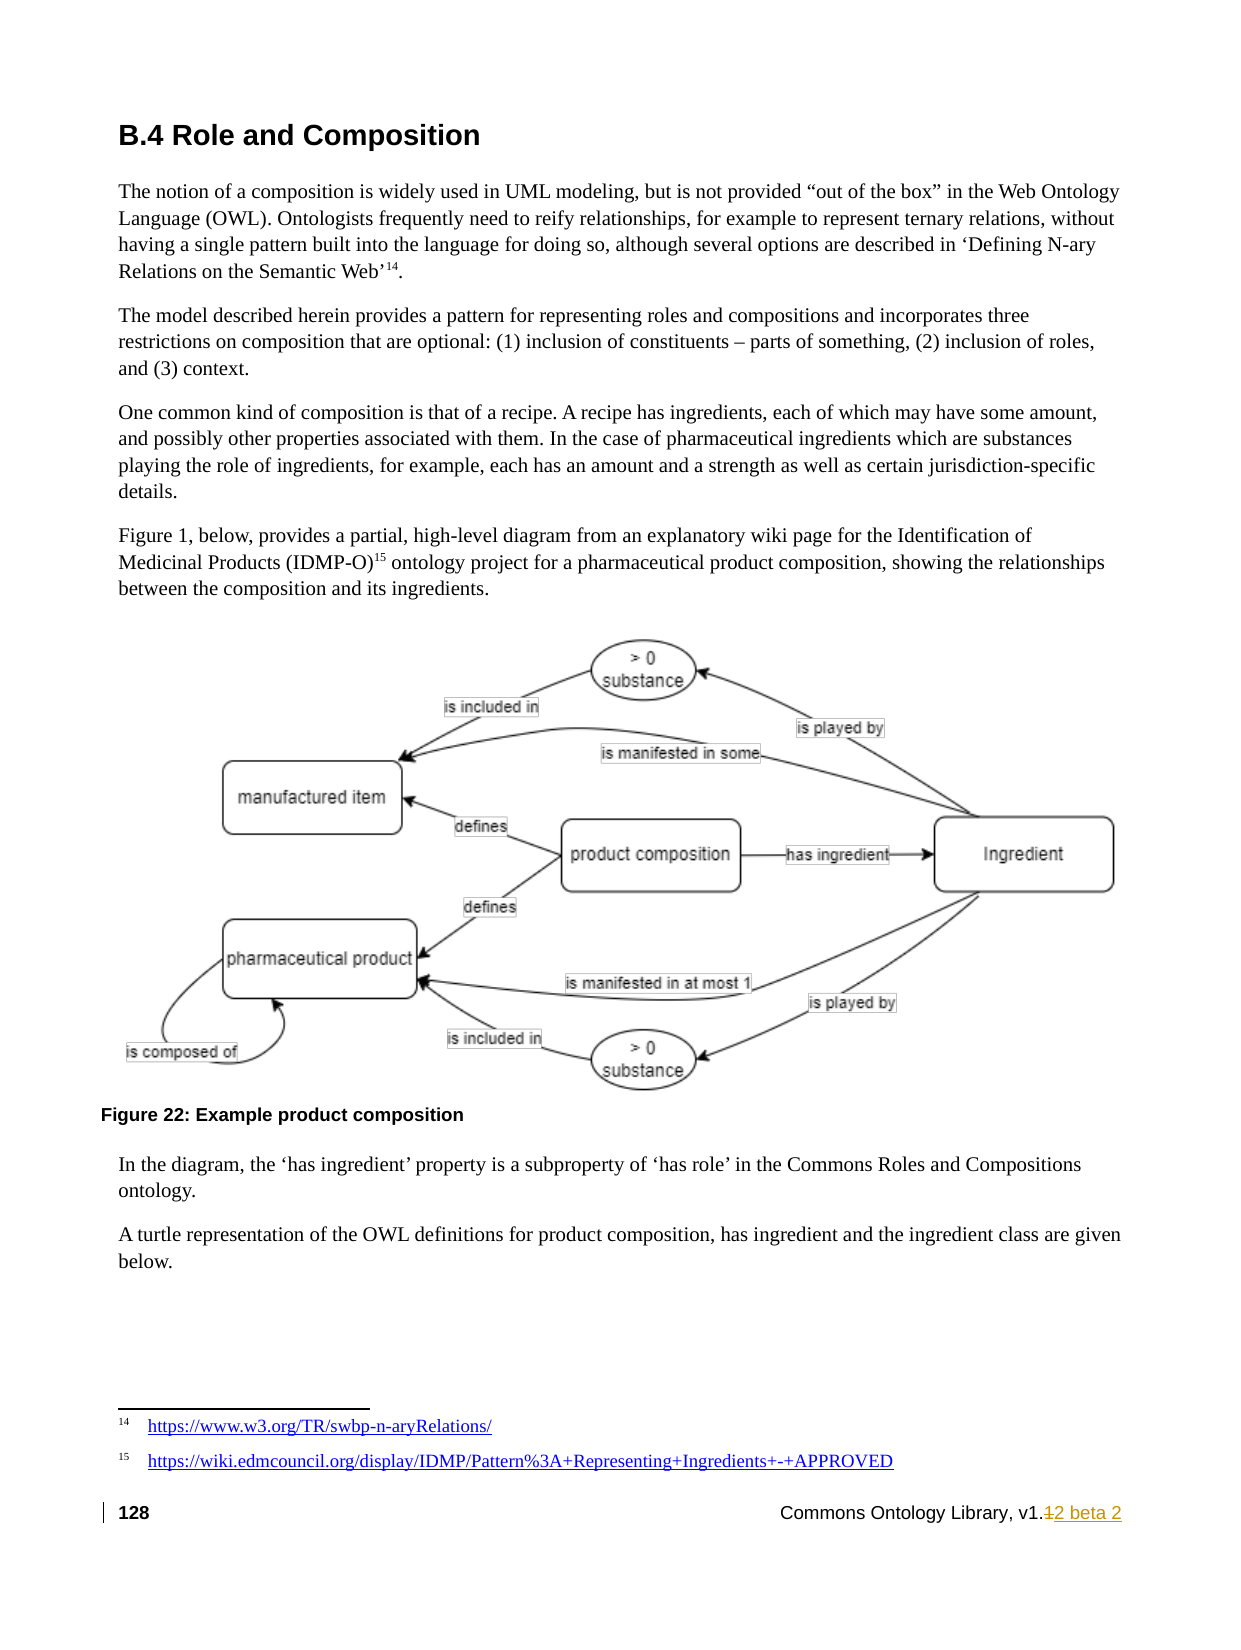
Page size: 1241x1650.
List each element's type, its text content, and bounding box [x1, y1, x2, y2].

text [118, 621, 1122, 632]
text Figure 1, below, provides a partial, high-level diagram from an explanatory wiki page for the Identification of Medicinal Products (IDMP-O) ontology project for a pharmaceutical product composition, showing the relationships between the composition and its ingredients. [118, 523, 1122, 600]
picture [118, 632, 1122, 1098]
text The notion of a composition is widely used in UML modeling, but is not provided “out of the box” in the Web Ontology Language (OWL). Ontologists frequently need to reify relationships, for example to represent ternary relations, without having a single pattern built into the language for doing so, although several options are described in ‘Defining N-ary Relations on the Semantic Web’. [118, 179, 1122, 283]
text Figure 22: Example product composition [101, 1098, 1139, 1126]
text https://wiki.edmcouncil.org/display/IDMP/Pattern%3A+Representing+Ingredients+-+APPROVED [118, 1450, 1122, 1472]
text One common kind of composition is that of a recipe. A recipe has ingredients, each of which may have some amount, and possibly other properties associated with them. In the case of pharmaceutical ingredients which are substances playing the role of ingredients, for example, each has an amount and a strength as well as certain jurisdiction-specific details. [118, 400, 1122, 503]
text https://www.w3.org/TR/swbp-n-aryRelations/ [118, 1415, 1122, 1436]
subtitle B.4 Role and Composition [118, 118, 1122, 152]
text A turtle representation of the OWL definitions for product composition, has ingredient and the ingredient class are given below. [118, 1222, 1122, 1273]
text The model described herein provides a pattern for representing roles and compositions and incorporates three restrictions on composition that are optional: (1) inclusion of constituents – parts of something, (2) inclusion of roles, and (3) context. [118, 303, 1122, 380]
text In the diagram, the ‘has ingredient’ property is a subproperty of ‘has role’ in the Commons Roles and Compositions ontology. [118, 1126, 1122, 1202]
